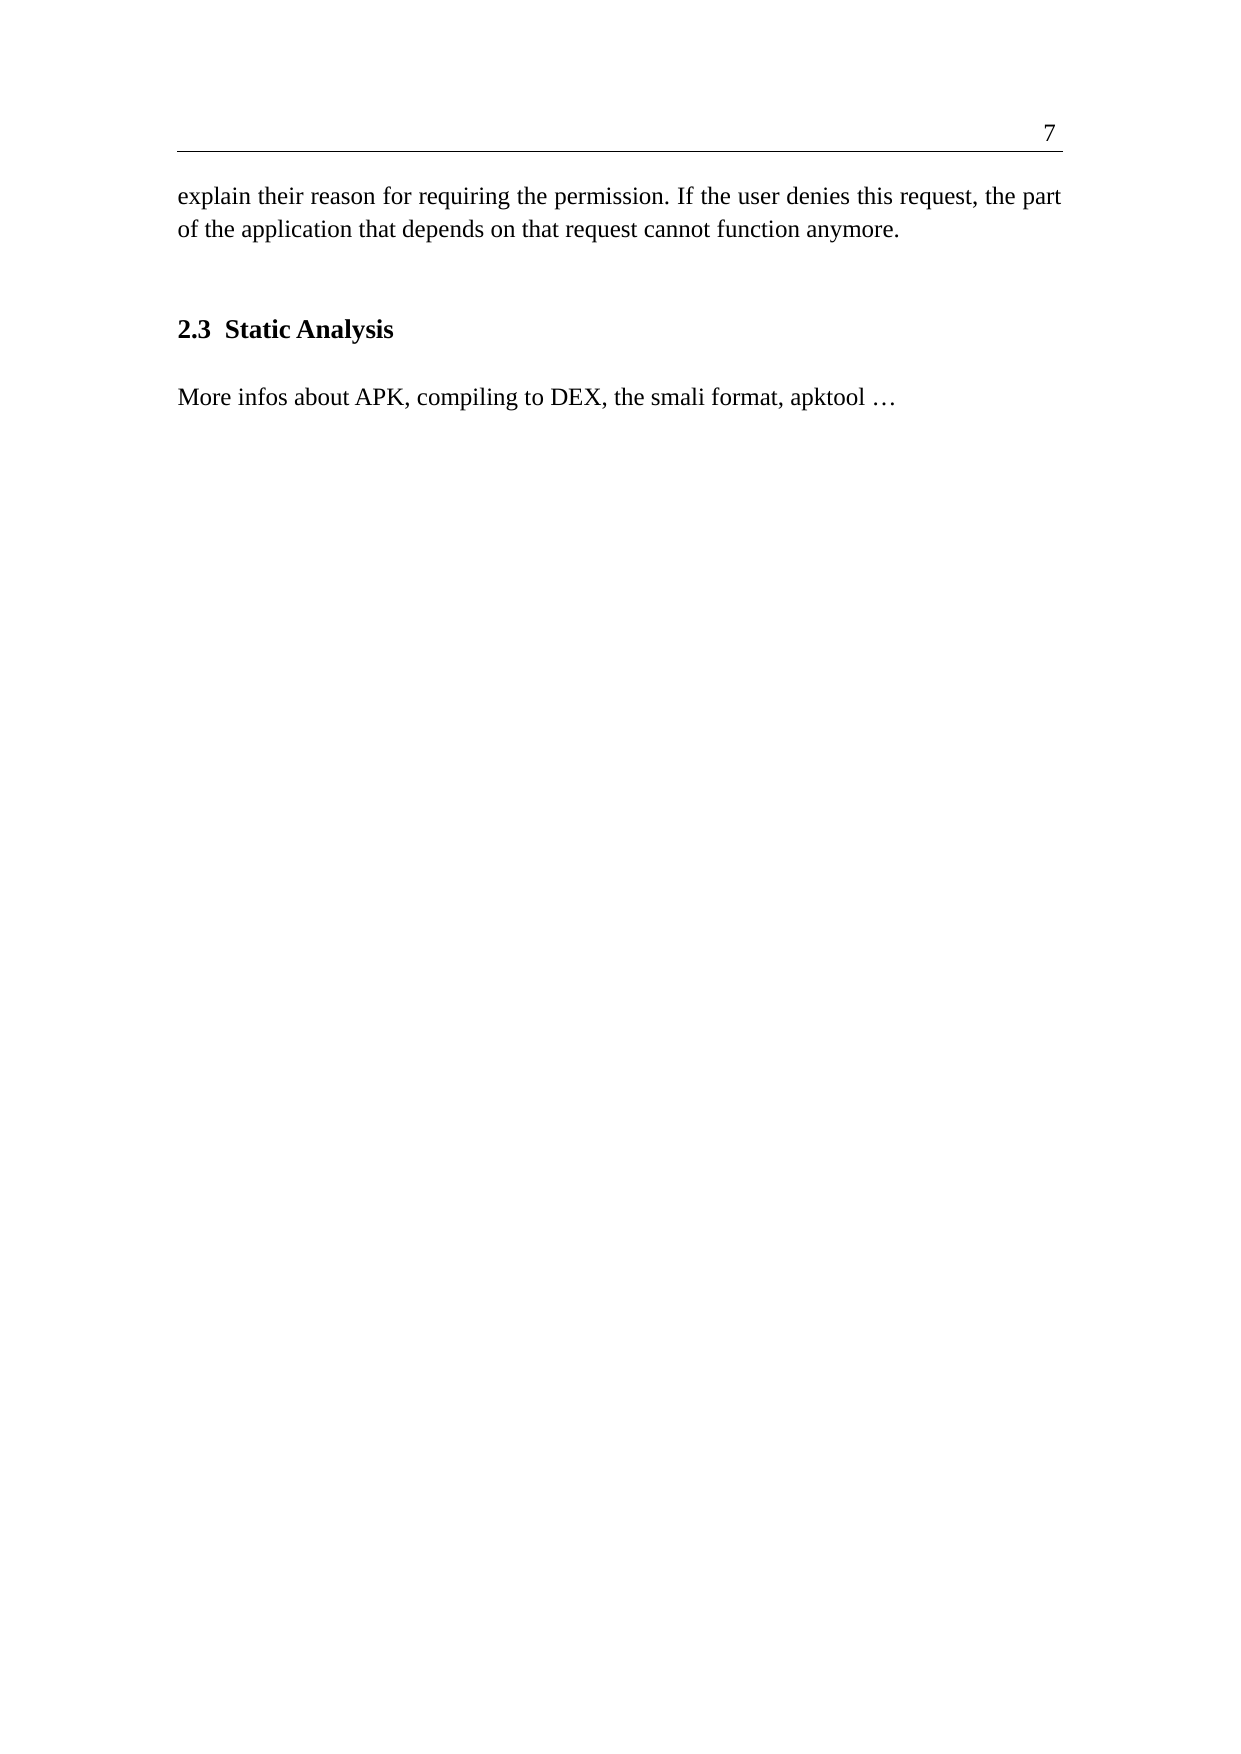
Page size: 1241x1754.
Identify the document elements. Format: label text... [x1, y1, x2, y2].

text 2.3 Static Analysis [177, 313, 1063, 344]
text explain their reason for requiring the permission. If the user denies this request, the part of the application that depends on that request cannot function anymore. [177, 181, 1063, 243]
text More infos about APK, compiling to DEX, the smali format, apktool … [177, 382, 1063, 410]
